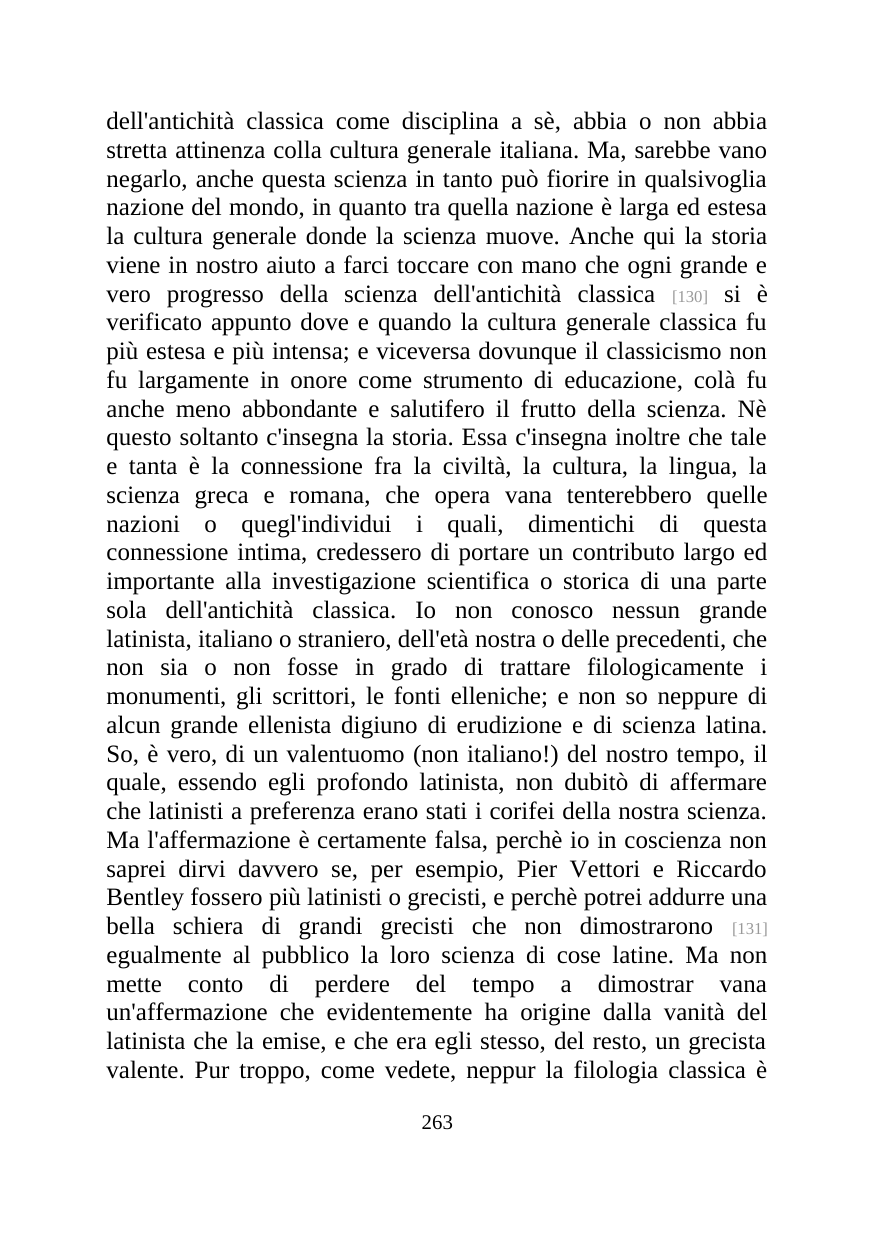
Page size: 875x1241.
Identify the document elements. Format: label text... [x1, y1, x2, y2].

text dell'antichità classica come disciplina a sè, abbia o non abbia stretta attinenza colla cultura generale italiana. Ma, sarebbe vano negarlo, anche questa scienza in tanto può fiorire in qualsivoglia nazione del mondo, in quanto tra quella nazione è larga ed estesa la cultura generale donde la scienza muove. Anche qui la storia viene in nostro aiuto a farci toccare con mano che ogni grande e vero progresso della scienza dell'antichità classica [130] si è verificato appunto dove e quando la cultura generale classica fu più estesa e più intensa; e viceversa dovunque il classicismo non fu largamente in onore come strumento di educazione, colà fu anche meno abbondante e salutifero il frutto della scienza. Nè questo soltanto c'insegna la storia. Essa c'insegna inoltre che tale e tanta è la connessione fra la civiltà, la cultura, la lingua, la scienza greca e romana, che opera vana tenterebbero quelle nazioni o quegl'individui i quali, dimentichi di questa connessione intima, credessero di portare un contributo largo ed importante alla investigazione scientifica o storica di una parte sola dell'antichità classica. Io non conosco nessun grande latinista, italiano o straniero, dell'età nostra o delle precedenti, che non sia o non fosse in grado di trattare filologicamente i monumenti, gli scrittori, le fonti elleniche; e non so neppure di alcun grande ellenista digiuno di erudizione e di scienza latina. So, è vero, di un valentuomo (non italiano!) del nostro tempo, il quale, essendo egli profondo latinista, non dubitò di affermare che latinisti a preferenza erano stati i corifei della nostra scienza. Ma l'affermazione è certamente falsa, perchè io in coscienza non saprei dirvi davvero se, per esempio, Pier Vettori e Riccardo Bentley fossero più latinisti o grecisti, e perchè potrei addurre una bella schiera di grandi grecisti che non dimostrarono [131] egualmente al pubblico la loro scienza di cose latine. Ma non mette conto di perdere del tempo a dimostrar vana un'affermazione che evidentemente ha origine dalla vanità del latinista che la emise, e che era egli stesso, del resto, un grecista valente. Pur troppo, come vedete, neppur la filologia classica è [106, 106, 768, 1084]
